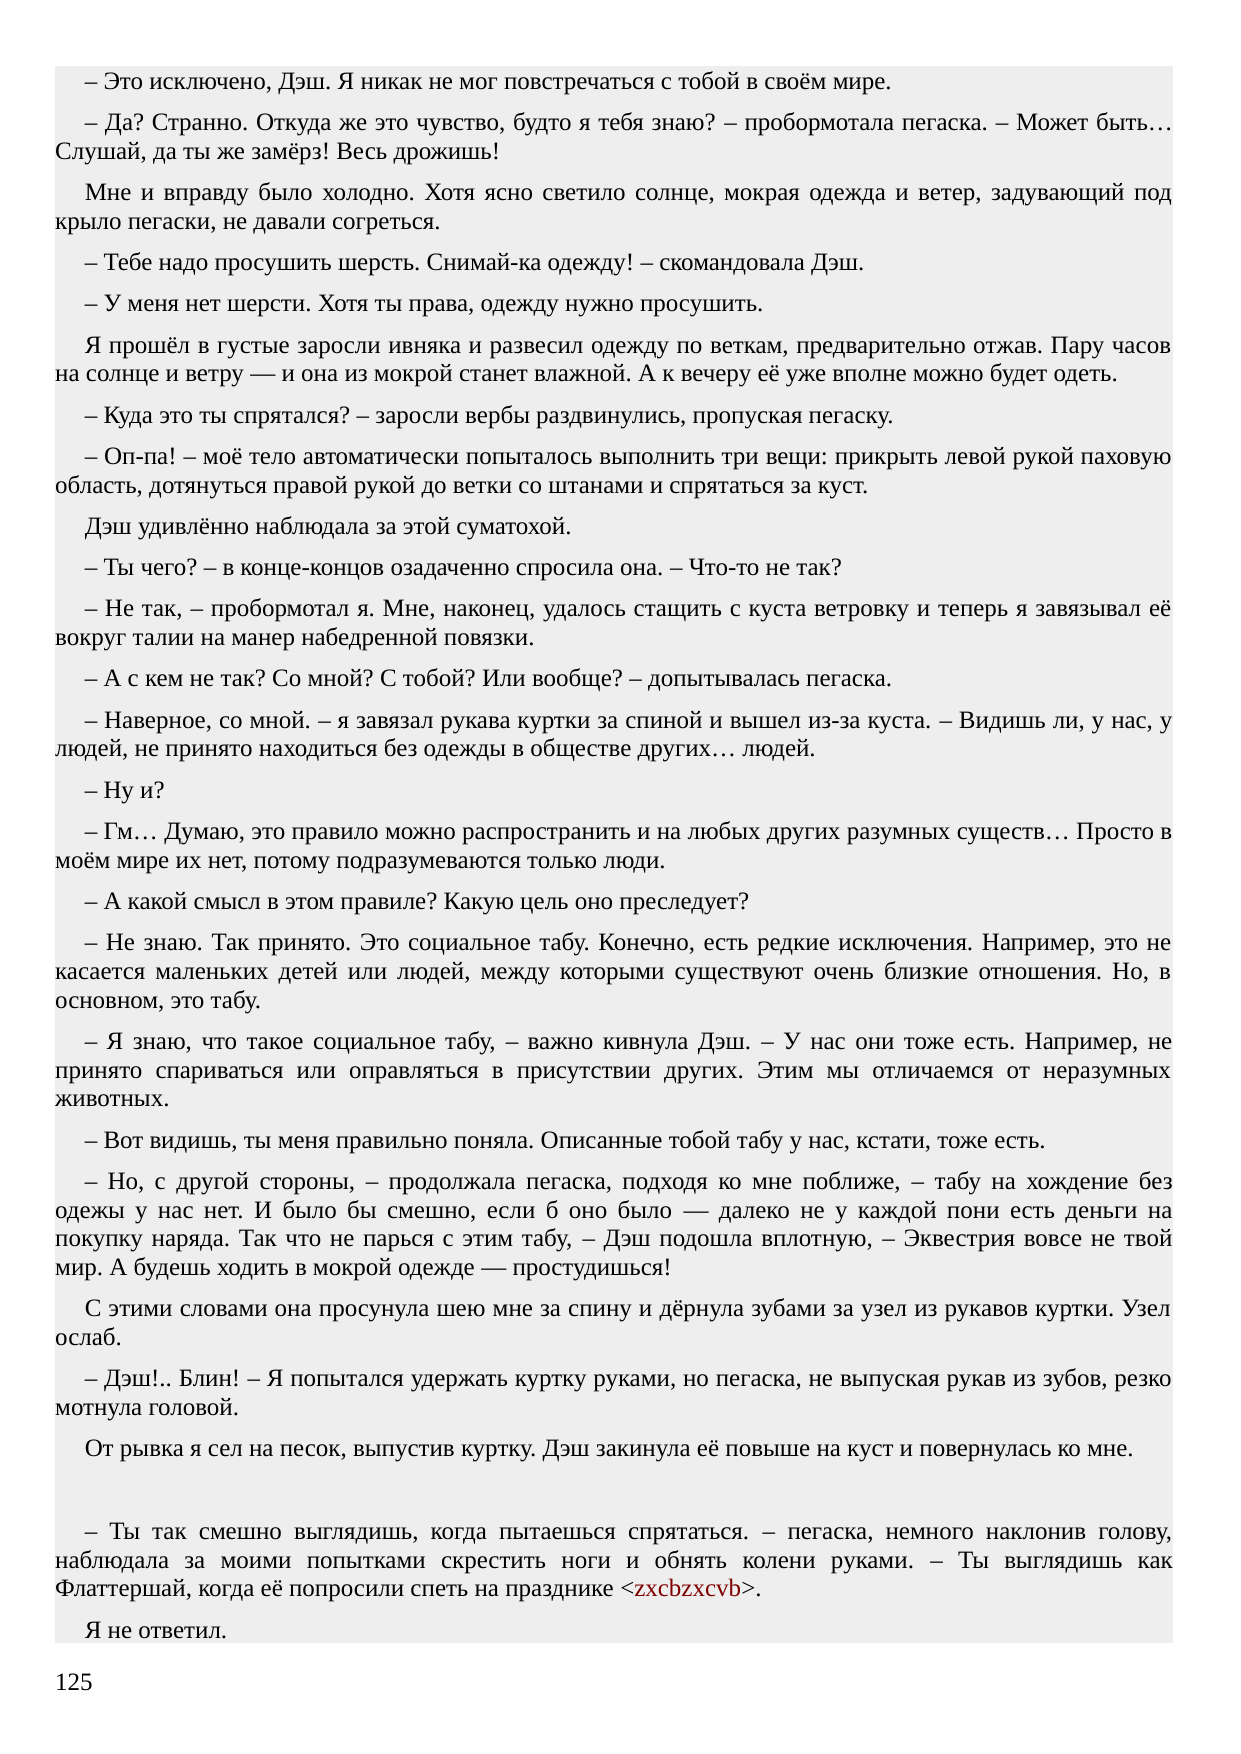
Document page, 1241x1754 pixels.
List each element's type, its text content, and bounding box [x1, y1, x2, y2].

text Мне и вправду было холодно. Хотя ясно светило солнце, мокрая одежда и ветер, задувающий под крыло пегаски, не давали согреться. [55, 177, 1173, 235]
text – Я знаю, что такое социальное табу, – важно кивнула Дэш. – У нас они тоже есть. Например, не принято спариваться или оправляться в присутствии других. Этим мы отличаемся от неразумных животных. [55, 1026, 1173, 1112]
text От рывка я сел на песок, выпустив куртку. Дэш закинула её повыше на куст и повернулась ко мне. [55, 1433, 1173, 1462]
text – Не так, – пробормотал я. Мне, наконец, удалось стащить с куста ветровку и теперь я завязывал её вокруг талии на манер набедренной повязки. [55, 593, 1173, 651]
text – Тебе надо просушить шерсть. Снимай-ка одежду! – скомандовала Дэш. [55, 247, 1173, 276]
text – Это исключено, Дэш. Я никак не мог повстречаться с тобой в своём мире. [55, 66, 1173, 95]
text – Оп-па! – моё тело автоматически попыталось выполнить три вещи: прикрыть левой рукой паховую область, дотянуться правой рукой до ветки со штанами и спрятаться за куст. [55, 441, 1173, 498]
text – Куда это ты спрятался? – заросли вербы раздвинулись, пропуская пегаску. [55, 400, 1173, 428]
text – А с кем не так? Со мной? С тобой? Или вообще? – допытывалась пегаска. [55, 663, 1173, 692]
text – Дэш!.. Блин! – Я попытался удержать куртку руками, но пегаска, не выпуская рукав из зубов, резко мотнула головой. [55, 1363, 1173, 1421]
text С этими словами она просунула шею мне за спину и дёрнула зубами за узел из рукавов куртки. Узел ослаб. [55, 1293, 1173, 1351]
text – У меня нет шерсти. Хотя ты права, одежду нужно просушить. [55, 288, 1173, 317]
text Я прошёл в густые заросли ивняка и развесил одежду по веткам, предварительно отжав. Пару часов на солнце и ветру — и она из мокрой станет влажной. А к вечеру её уже вполне можно будет одеть. [55, 330, 1173, 387]
text – Ты чего? – в конце-концов озадаченно спросила она. – Что-то не так? [55, 552, 1173, 581]
text – Не знаю. Так принято. Это социальное табу. Конечно, есть редкие исключения. Например, это не касается маленьких детей или людей, между которыми существуют очень близкие отношения. Но, в основном, это табу. [55, 927, 1173, 1013]
text – Наверное, со мной. – я завязал рукава куртки за спиной и вышел из-за куста. – Видишь ли, у нас, у людей, не принято находиться без одежды в обществе других… людей. [55, 705, 1173, 762]
text – Ну и? [55, 775, 1173, 803]
text Дэш удивлённо наблюдала за этой суматохой. [55, 511, 1173, 540]
text – Вот видишь, ты меня правильно поняла. Описанные тобой табу у нас, кстати, тоже есть. [55, 1125, 1173, 1153]
text – Ты так смешно выглядишь, когда пытаешься спрятаться. – пегаска, немного наклонив голову, наблюдала за моими попытками скрестить ноги и обнять колени руками. – Ты выглядишь как Флаттершай, когда её попросили спеть на празднике <zxcbzxcvb>. [55, 1516, 1173, 1602]
text – Да? Странно. Откуда же это чувство, будто я тебя знаю? – пробормотала пегаска. – Может быть… Слушай, да ты же замёрз! Весь дрожишь! [55, 107, 1173, 165]
text Я не ответил. [55, 1615, 1173, 1643]
text – Но, с другой стороны, – продолжала пегаска, подходя ко мне поближе, – табу на хождение без одежы у нас нет. И было бы смешно, если б оно было — далеко не у каждой пони есть деньги на покупку наряда. Так что не парься с этим табу, – Дэш подошла вплотную, – Эквестрия вовсе не твой мир. А будешь ходить в мокрой одежде — простудишься! [55, 1166, 1173, 1281]
text – А какой смысл в этом правиле? Какую цель оно преследует? [55, 886, 1173, 915]
text – Гм… Думаю, это правило можно распространить и на любых других разумных существ… Просто в моём мире их нет, потому подразумеваются только люди. [55, 816, 1173, 873]
